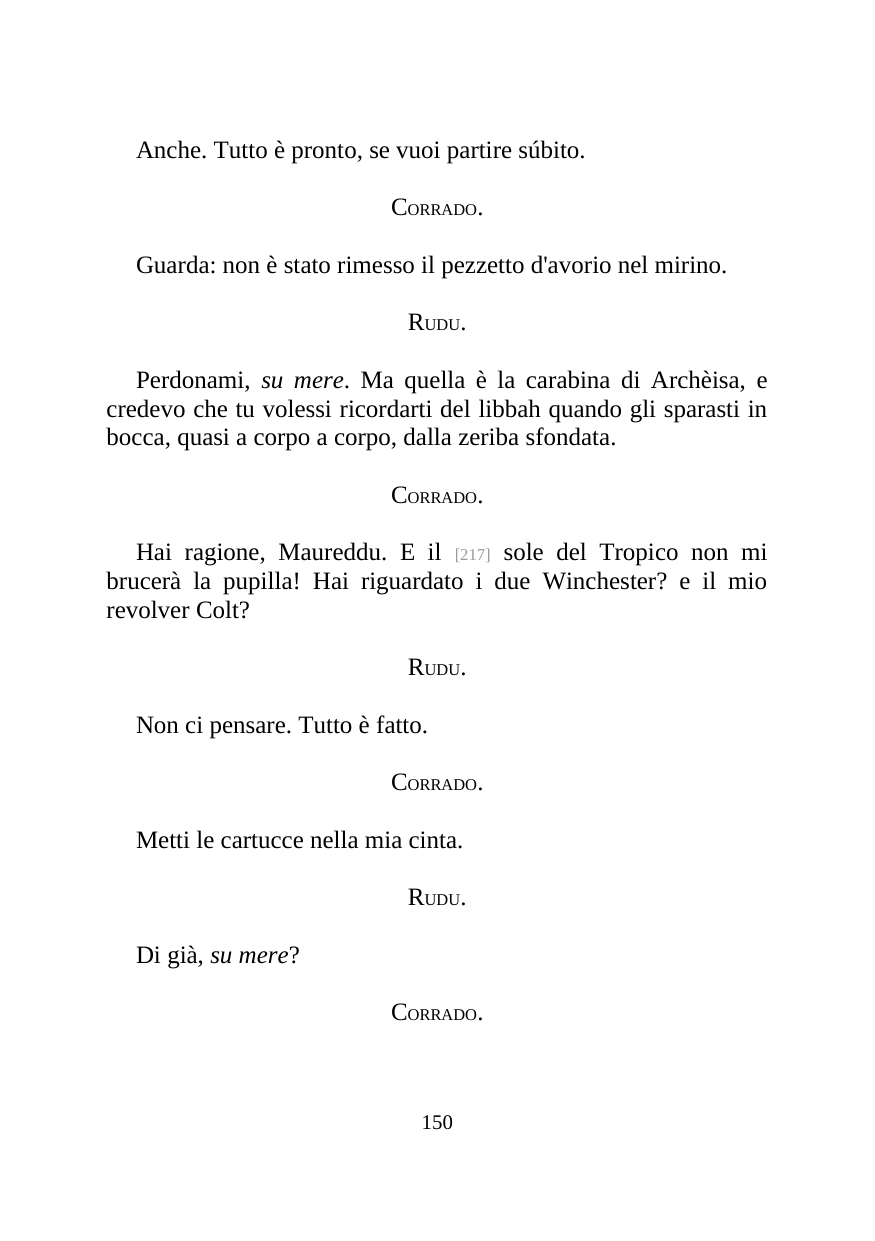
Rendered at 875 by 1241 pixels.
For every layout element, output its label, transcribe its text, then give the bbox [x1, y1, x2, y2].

text Rudu. [106, 882, 768, 911]
text Di già, su mere? [106, 940, 768, 969]
text Corrado. [106, 997, 768, 1026]
text Corrado. [106, 767, 768, 796]
text Corrado. [106, 480, 768, 509]
text Rudu. [106, 652, 768, 681]
text Rudu. [106, 307, 768, 336]
text Anche. Tutto è pronto, se vuoi partire súbito. [106, 135, 768, 164]
text Metti le cartucce nella mia cinta. [106, 825, 768, 854]
text Hai ragione, Maureddu. E il [217] sole del Tropico non mi brucerà la pupilla! Hai riguardato i due Winchester? e il mio revolver Colt? [106, 537, 768, 624]
text Guarda: non è stato rimesso il pezzetto d'avorio nel mirino. [106, 250, 768, 279]
text Non ci pensare. Tutto è fatto. [106, 710, 768, 739]
text Corrado. [106, 192, 768, 221]
text Perdonami, su mere. Ma quella è la carabina di Archèisa, e credevo che tu volessi ricordarti del libbah quando gli sparasti in bocca, quasi a corpo a corpo, dalla zeriba sfondata. [106, 365, 768, 451]
